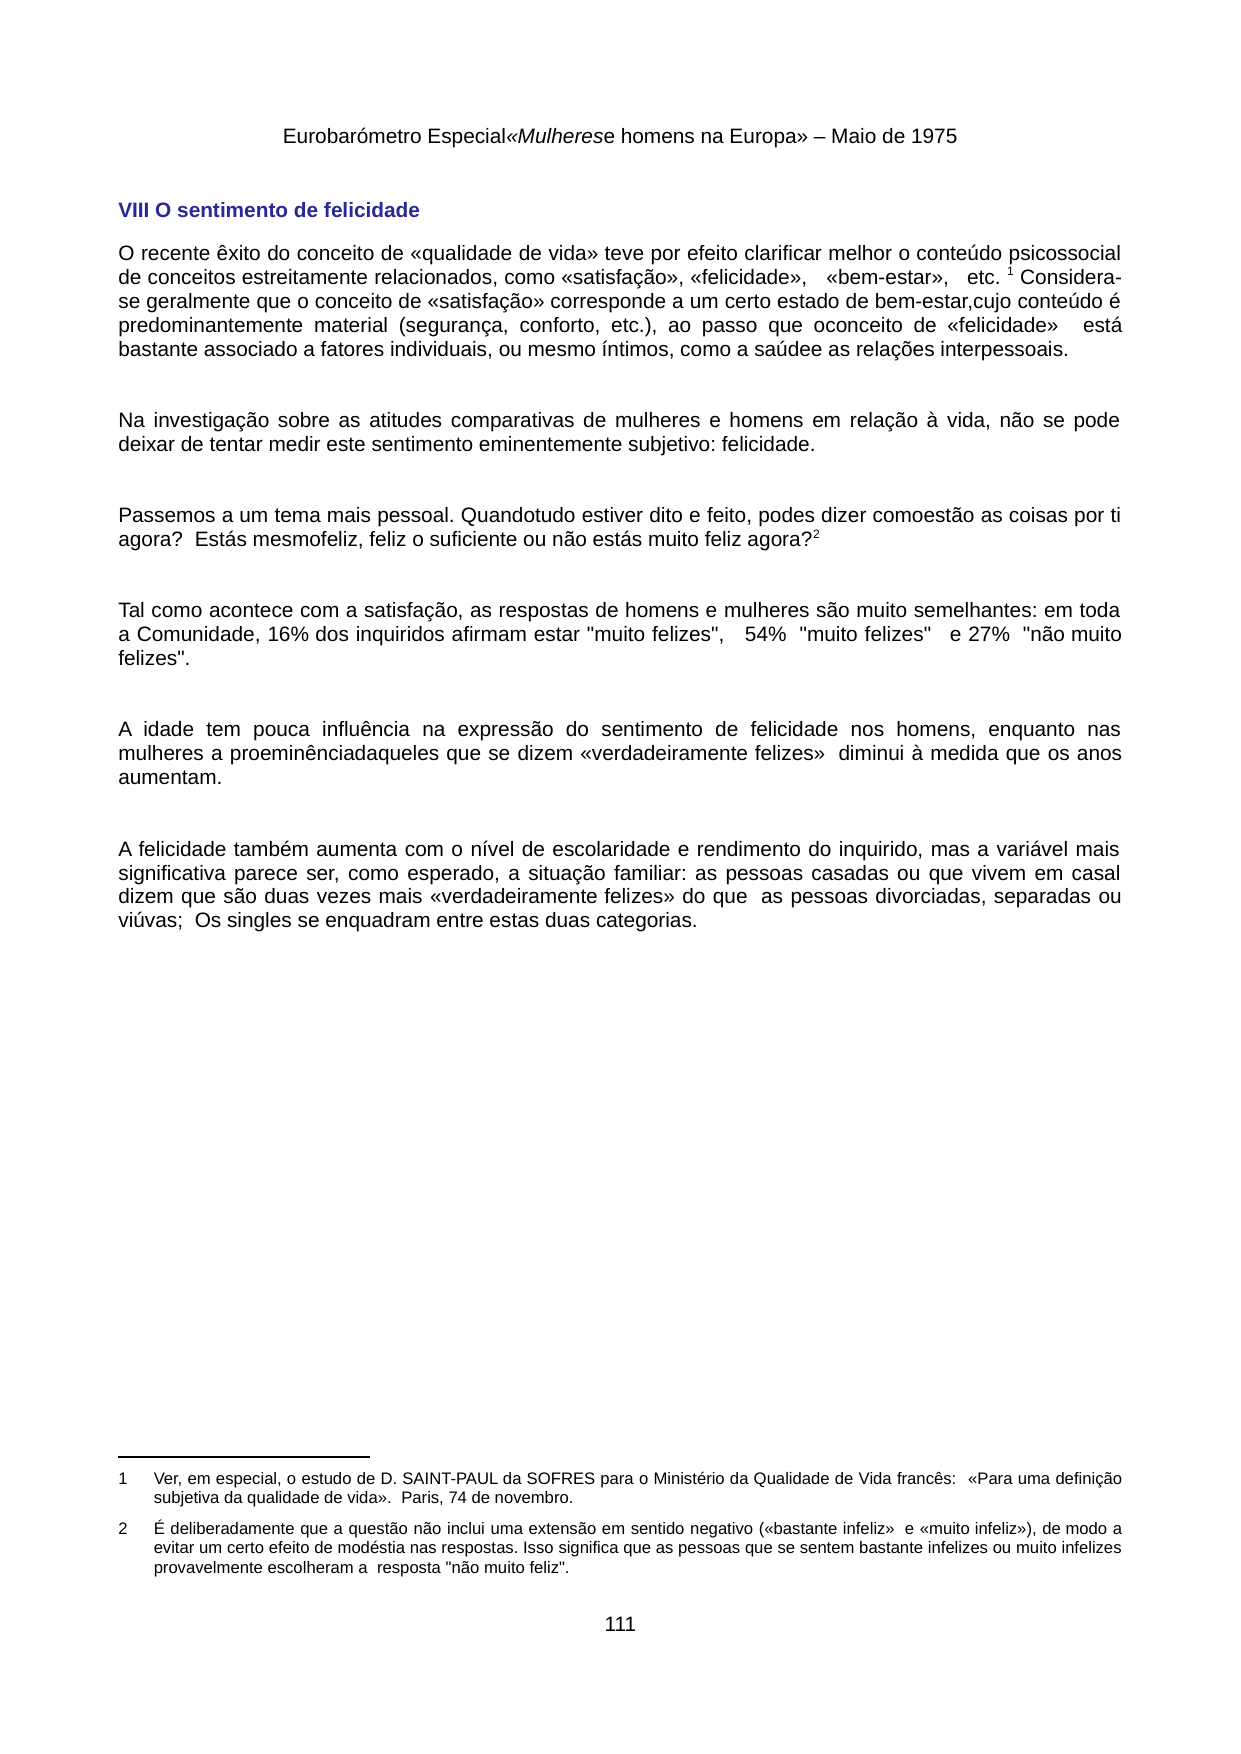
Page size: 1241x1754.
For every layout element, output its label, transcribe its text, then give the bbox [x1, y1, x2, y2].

text Passemos a um tema mais pessoal. Quandotudo estiver dito e feito, podes dizer comoestão as coisas por ti agora? Estás mesmofeliz, feliz o suficiente ou não estás muito feliz agora? [118, 503, 1122, 551]
text A idade tem pouca influência na expressão do sentimento de felicidade nos homens, enquanto nas mulheres a proeminênciadaqueles que se dizem «verdadeiramente felizes» diminui à medida que os anos aumentam. [118, 717, 1122, 789]
text Na investigação sobre as atitudes comparativas de mulheres e homens em relação à vida, não se pode deixar de tentar medir este sentimento eminentemente subjetivo: felicidade. [118, 408, 1122, 456]
text Ver, em especial, o estudo de D. SAINT-PAUL da SOFRES para o Ministério da Qualidade de Vida francês: «Para uma definição subjetiva da qualidade de vida». Paris, 74 de novembro. [118, 1469, 1122, 1507]
text O recente êxito do conceito de «qualidade de vida» teve por efeito clarificar melhor o conteúdo psicossocial de conceitos estreitamente relacionados, como «satisfação», «felicidade», «bem-estar», etc. Considera-se geralmente que o conceito de «satisfação» corresponde a um certo estado de bem-estar,cujo conteúdo é predominantemente material (segurança, conforto, etc.), ao passo que oconceito de «felicidade» está bastante associado a fatores individuais, ou mesmo íntimos, como a saúdee as relações interpessoais. [118, 241, 1122, 360]
text É deliberadamente que a questão não inclui uma extensão em sentido negativo («bastante infeliz» e «muito infeliz»), de modo a evitar um certo efeito de modéstia nas respostas. Isso significa que as pessoas que se sentem bastante infelizes ou muito infelizes provavelmente escolheram a resposta "não muito feliz". [118, 1519, 1122, 1577]
subtitle VIII O sentimento de felicidade [118, 198, 1122, 222]
text A felicidade também aumenta com o nível de escolaridade e rendimento do inquirido, mas a variável mais significativa parece ser, como esperado, a situação familiar: as pessoas casadas ou que vivem em casal dizem que são duas vezes mais «verdadeiramente felizes» do que as pessoas divorciadas, separadas ou viúvas; Os singles se enquadram entre estas duas categorias. [118, 836, 1122, 932]
text Tal como acontece com a satisfação, as respostas de homens e mulheres são muito semelhantes: em toda a Comunidade, 16% dos inquiridos afirmam estar "muito felizes", 54% "muito felizes" e 27% "não muito felizes". [118, 598, 1122, 670]
